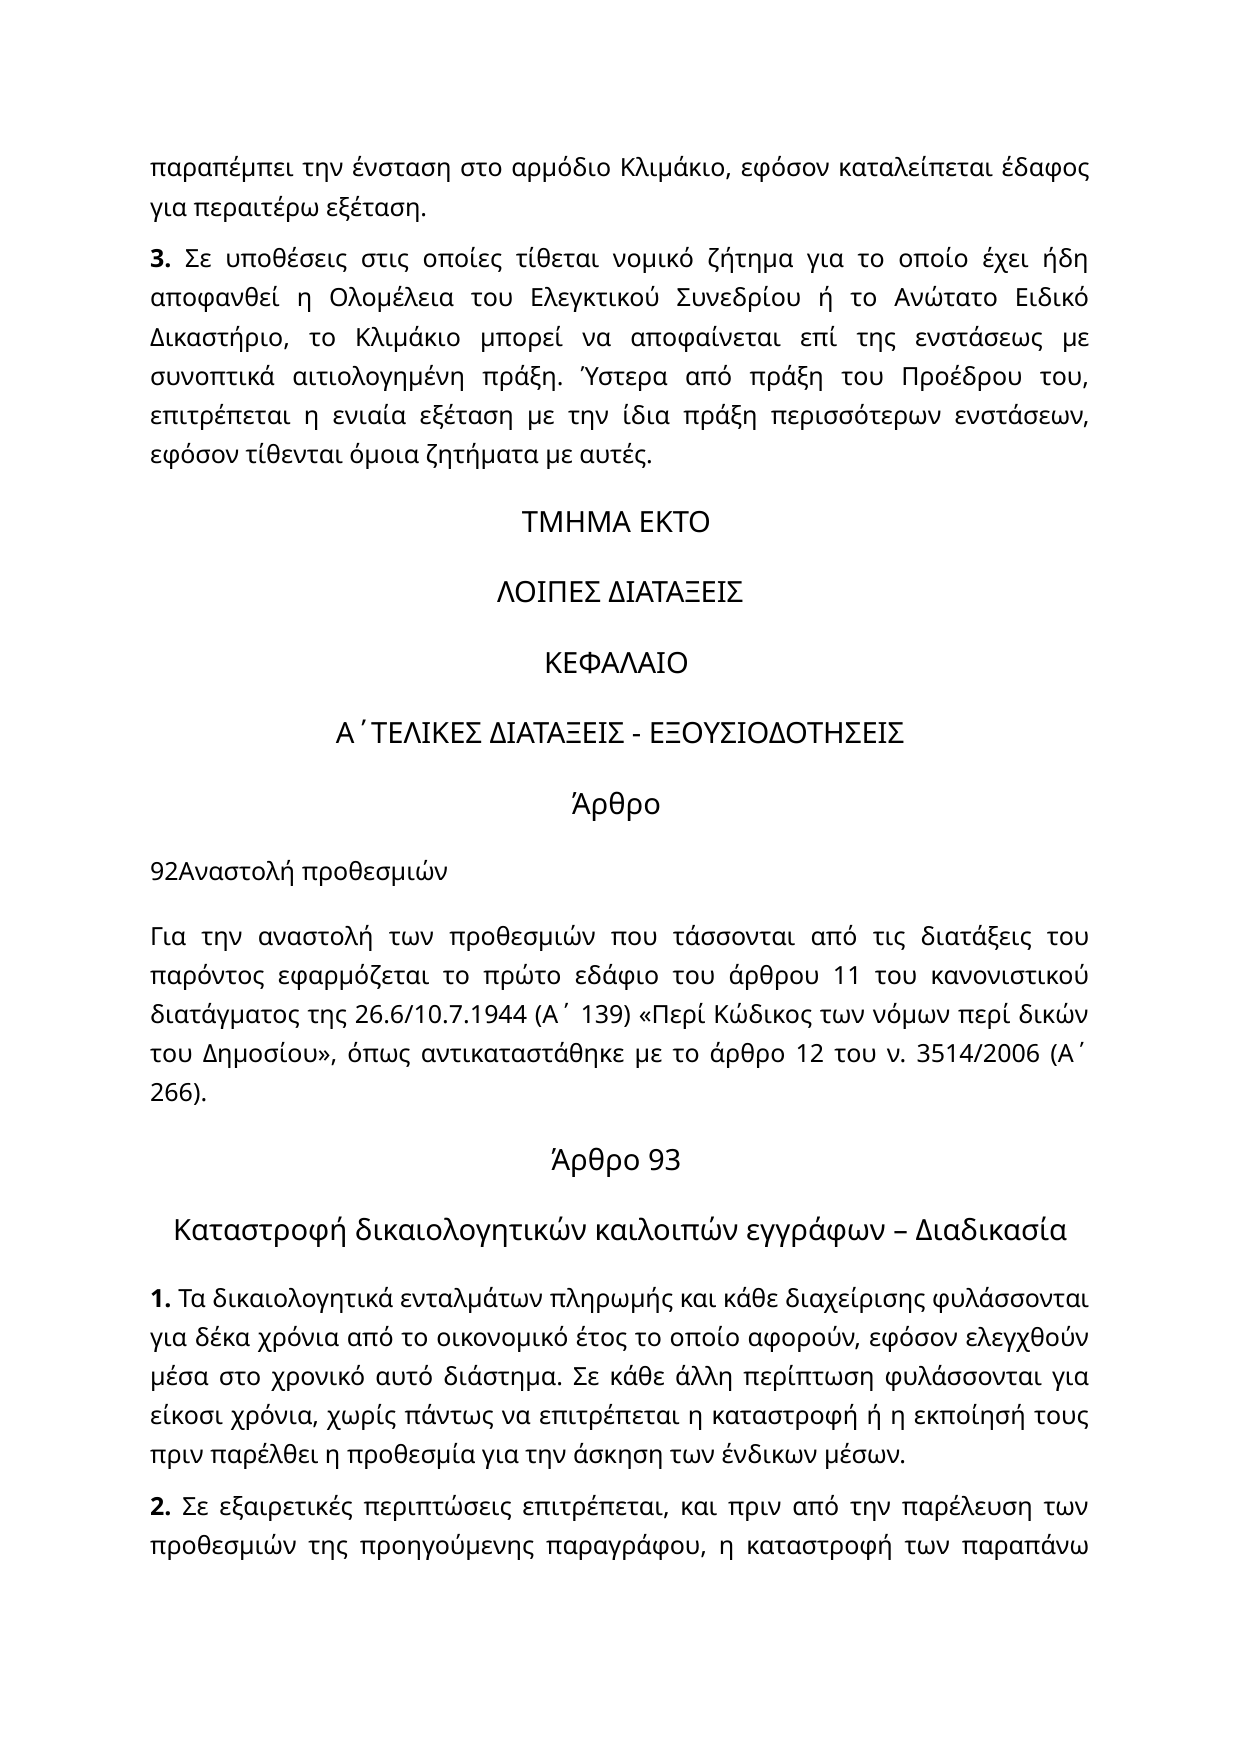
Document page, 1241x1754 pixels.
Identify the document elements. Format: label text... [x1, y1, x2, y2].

text παραπέμπει την ένσταση στο αρμόδιο Κλιμάκιο, εφόσον καταλείπεται έδαφος για περαιτέρω εξέταση. [150, 150, 1090, 223]
subtitle ΤΜΗΜΑ ΕΚΤΟ [150, 501, 1090, 541]
text Για την αναστολή των προθεσμιών που τάσσονται από τις διατάξεις του παρόντος εφαρμόζεται το πρώτο εδάφιο του άρθρου 11 του κανονιστικού διατάγματος της 26.6/10.7.1944 (Α΄ 139) «Περί Κώδικος των νόμων περί δικών του Δημοσίου», όπως αντικαταστάθηκε με το άρθρο 12 του ν. 3514/2006 (Α΄ 266). [150, 918, 1090, 1109]
subtitle Καταστροφή δικαιολογητικών καιλοιπών εγγράφων – Διαδικασία [150, 1209, 1090, 1249]
subtitle ΛΟΙΠΕΣ ΔΙΑΤΑΞΕΙΣ [150, 571, 1090, 611]
subtitle Α΄ΤΕΛΙΚΕΣ ΔΙΑΤΑΞΕΙΣ - ΕΞΟΥΣΙΟΔΟΤΗΣΕΙΣ [150, 713, 1090, 752]
text 92Αναστολή προθεσμιών [150, 854, 1090, 888]
subtitle Άρθρο 93 [150, 1139, 1090, 1179]
text 1. Τα δικαιολογητικά ενταλμάτων πληρωμής και κάθε διαχείρισης φυλάσσονται για δέκα χρόνια από το οικονομικό έτος το οποίο αφορούν, εφόσον ελεγχθούν μέσα στο χρονικό αυτό διάστημα. Σε κάθε άλλη περίπτωση φυλάσσονται για είκοσι χρόνια, χωρίς πάντως να επιτρέπεται η καταστροφή ή η εκποίησή τους πριν παρέλθει η προθεσμία για την άσκηση των ένδικων μέσων. [150, 1280, 1090, 1471]
text 2. Σε εξαιρετικές περιπτώσεις επιτρέπεται, και πριν από την παρέλευση των προθεσμιών της προηγούμενης παραγράφου, η καταστροφή των παραπάνω [150, 1488, 1090, 1562]
text 3. Σε υποθέσεις στις οποίες τίθεται νομικό ζήτημα για το οποίο έχει ήδη αποφανθεί η Ολομέλεια του Ελεγκτικού Συνεδρίου ή το Ανώτατο Ειδικό Δικαστήριο, το Κλιμάκιο μπορεί να αποφαίνεται επί της ενστάσεως με συνοπτικά αιτιολογημένη πράξη. Ύστερα από πράξη του Προέδρου του, επιτρέπεται η ενιαία εξέταση με την ίδια πράξη περισσότερων ενστάσεων, εφόσον τίθενται όμοια ζητήματα με αυτές. [150, 241, 1090, 471]
subtitle ΚΕΦΑΛΑΙΟ [150, 642, 1090, 682]
subtitle Άρθρο [150, 783, 1090, 823]
